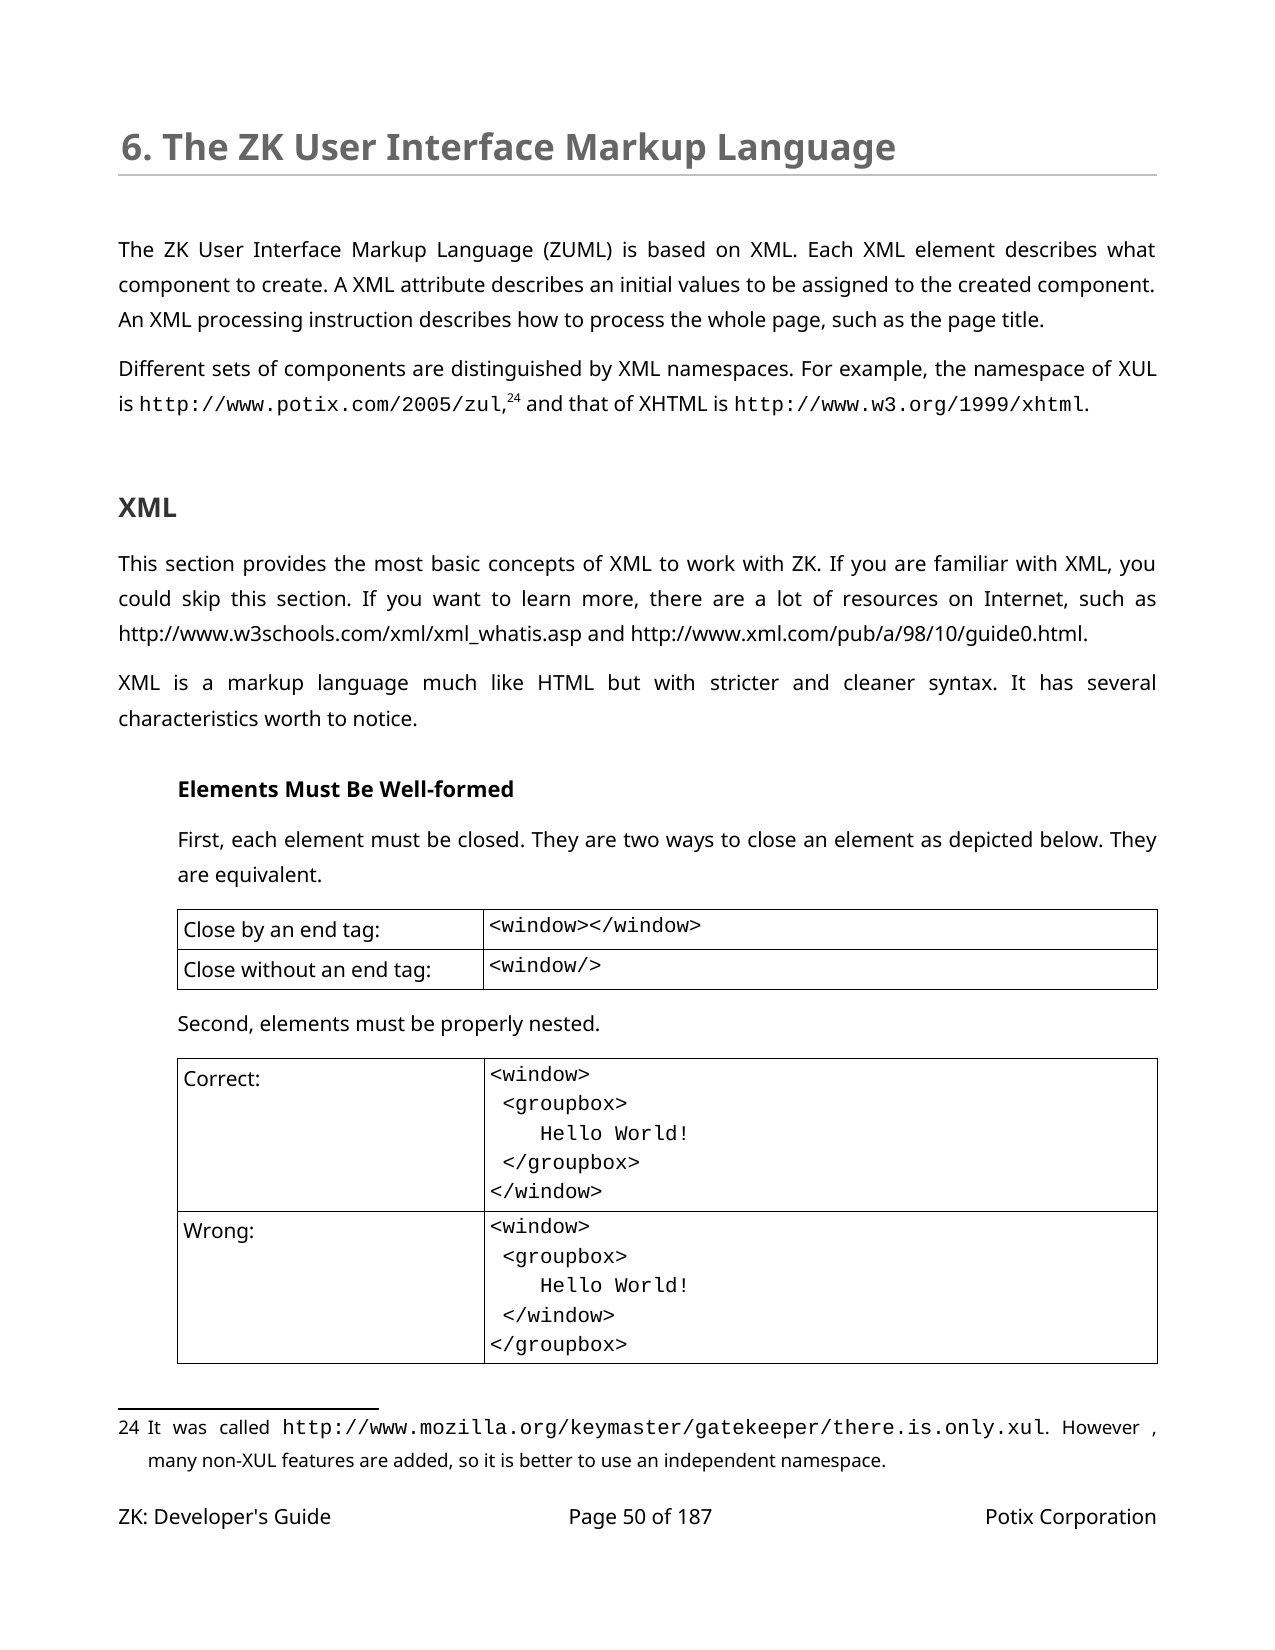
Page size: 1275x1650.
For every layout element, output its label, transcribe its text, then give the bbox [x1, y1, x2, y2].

table_header <window></window> [484, 910, 1157, 949]
text XML is a markup language much like HTML but with stricter and cleaner syntax. It has several characteristics worth to notice. [118, 668, 1157, 732]
table_cell <window/> [484, 950, 1157, 989]
text Second, elements must be properly nested. [177, 1009, 1157, 1038]
table_header <window> <groupbox> Hello World! </groupbox> </window> [485, 1059, 1157, 1211]
subtitle Elements Must Be Well-formed [177, 774, 1157, 804]
table_cell <window> <groupbox> Hello World! </window> </groupbox> [485, 1212, 1157, 1363]
text Different sets of components are distinguished by XML namespaces. For example, the namespace of XUL is http://www.potix.com/2005/zul, and that of XHTML is http://www.w3.org/1999/xhtml. [118, 354, 1157, 418]
table_cell Close without an end tag: [178, 950, 483, 989]
subtitle 6. The ZK User Interface Markup Language [118, 118, 1157, 174]
text The ZK User Interface Markup Language (ZUML) is based on XML. Each XML element describes what component to create. A XML attribute describes an initial values to be assigned to the created component. An XML processing instruction describes how to process the whole page, such as the page title. [118, 235, 1157, 333]
text It was called http://www.mozilla.org/keymaster/gatekeeper/there.is.only.xul. However , many non-XUL features are added, so it is better to use an independent namespace. [118, 1415, 1157, 1473]
table_header Close by an end tag: [178, 910, 483, 949]
text First, each element must be closed. They are two ways to close an element as depicted below. They are equivalent. [177, 825, 1157, 888]
text This section provides the most basic concepts of XML to work with ZK. If you are familiar with XML, you could skip this section. If you want to learn more, there are a lot of resources on Internet, such as http://www.w3schools.com/xml/xml_whatis.asp and http://www.xml.com/pub/a/98/10/guide0.html. [118, 549, 1157, 648]
table_cell Wrong: [178, 1212, 484, 1363]
subtitle XML [118, 489, 1157, 526]
table_header Correct: [178, 1059, 484, 1211]
